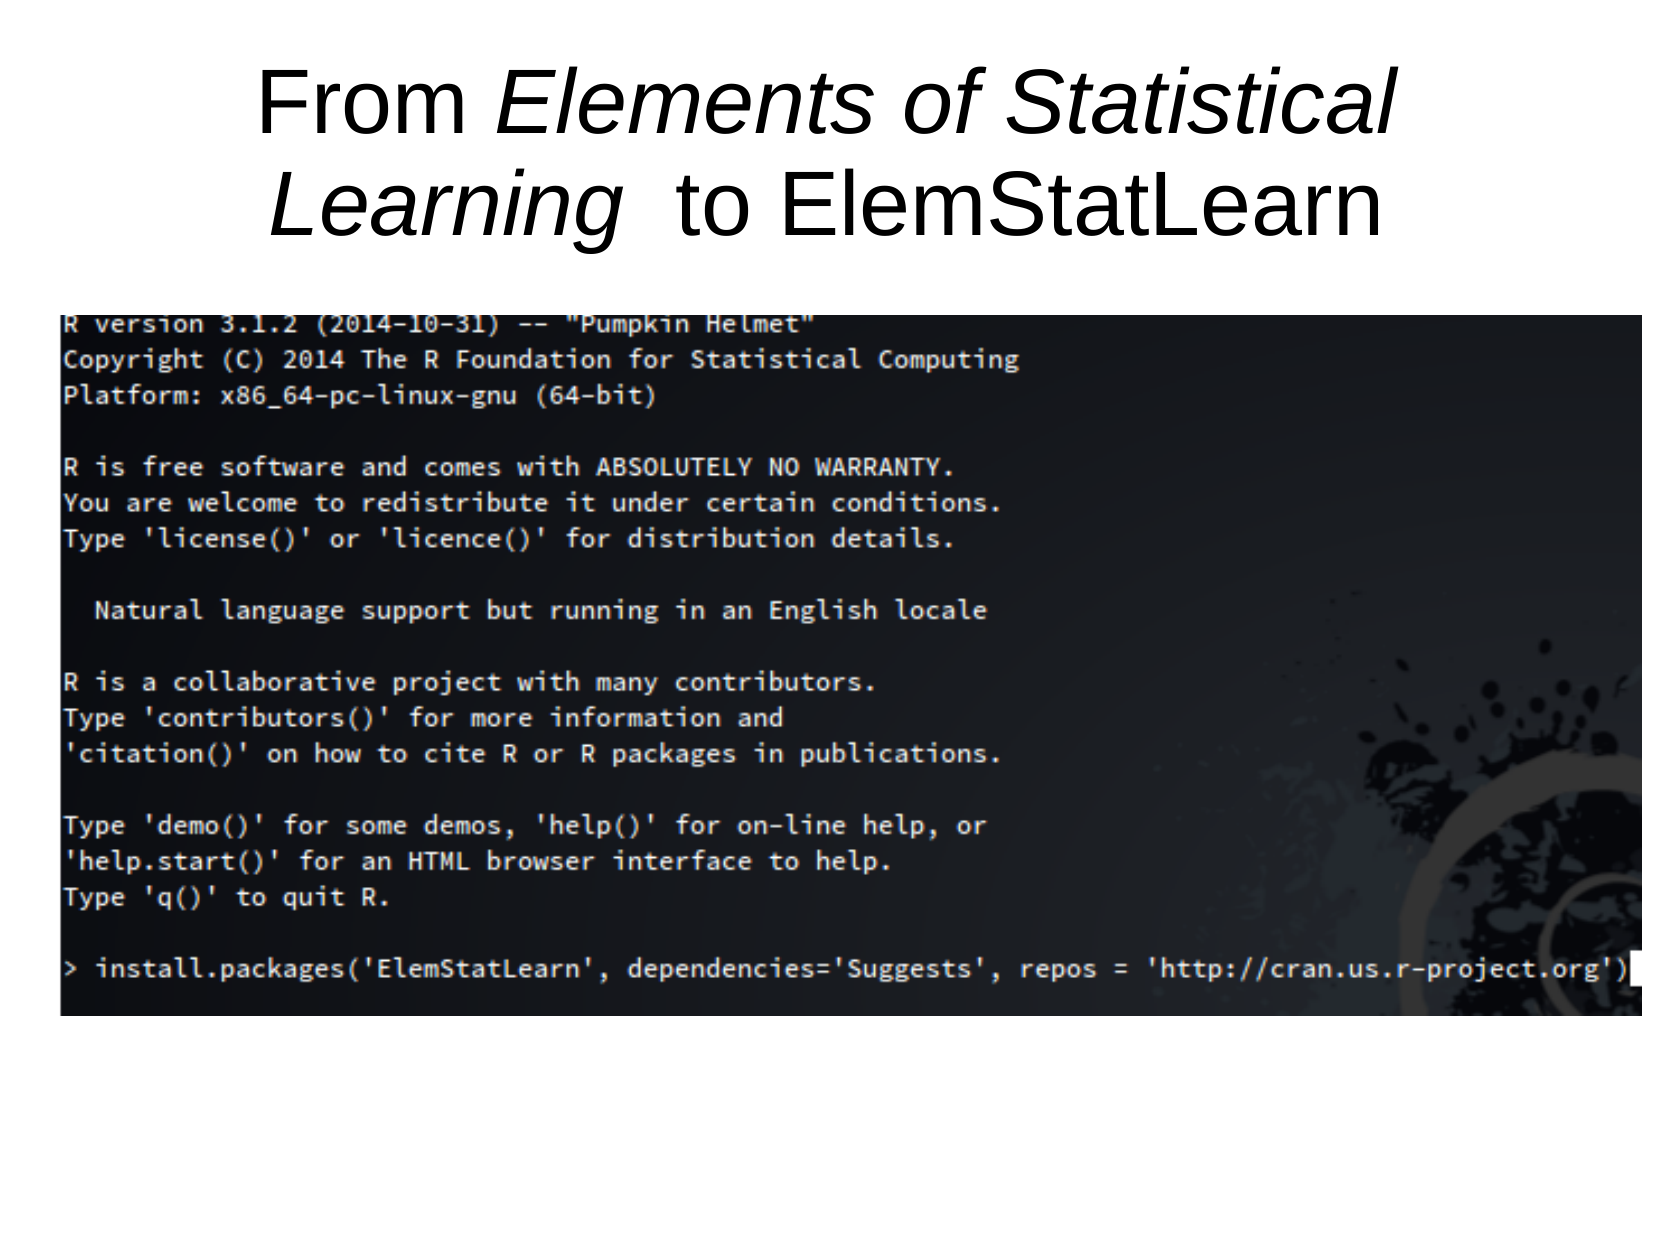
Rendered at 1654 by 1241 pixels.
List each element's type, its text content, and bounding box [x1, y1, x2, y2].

title From Elements of Statistical Learning to ElemStatLearn [82, 49, 1571, 257]
picture [59, 315, 1642, 1016]
